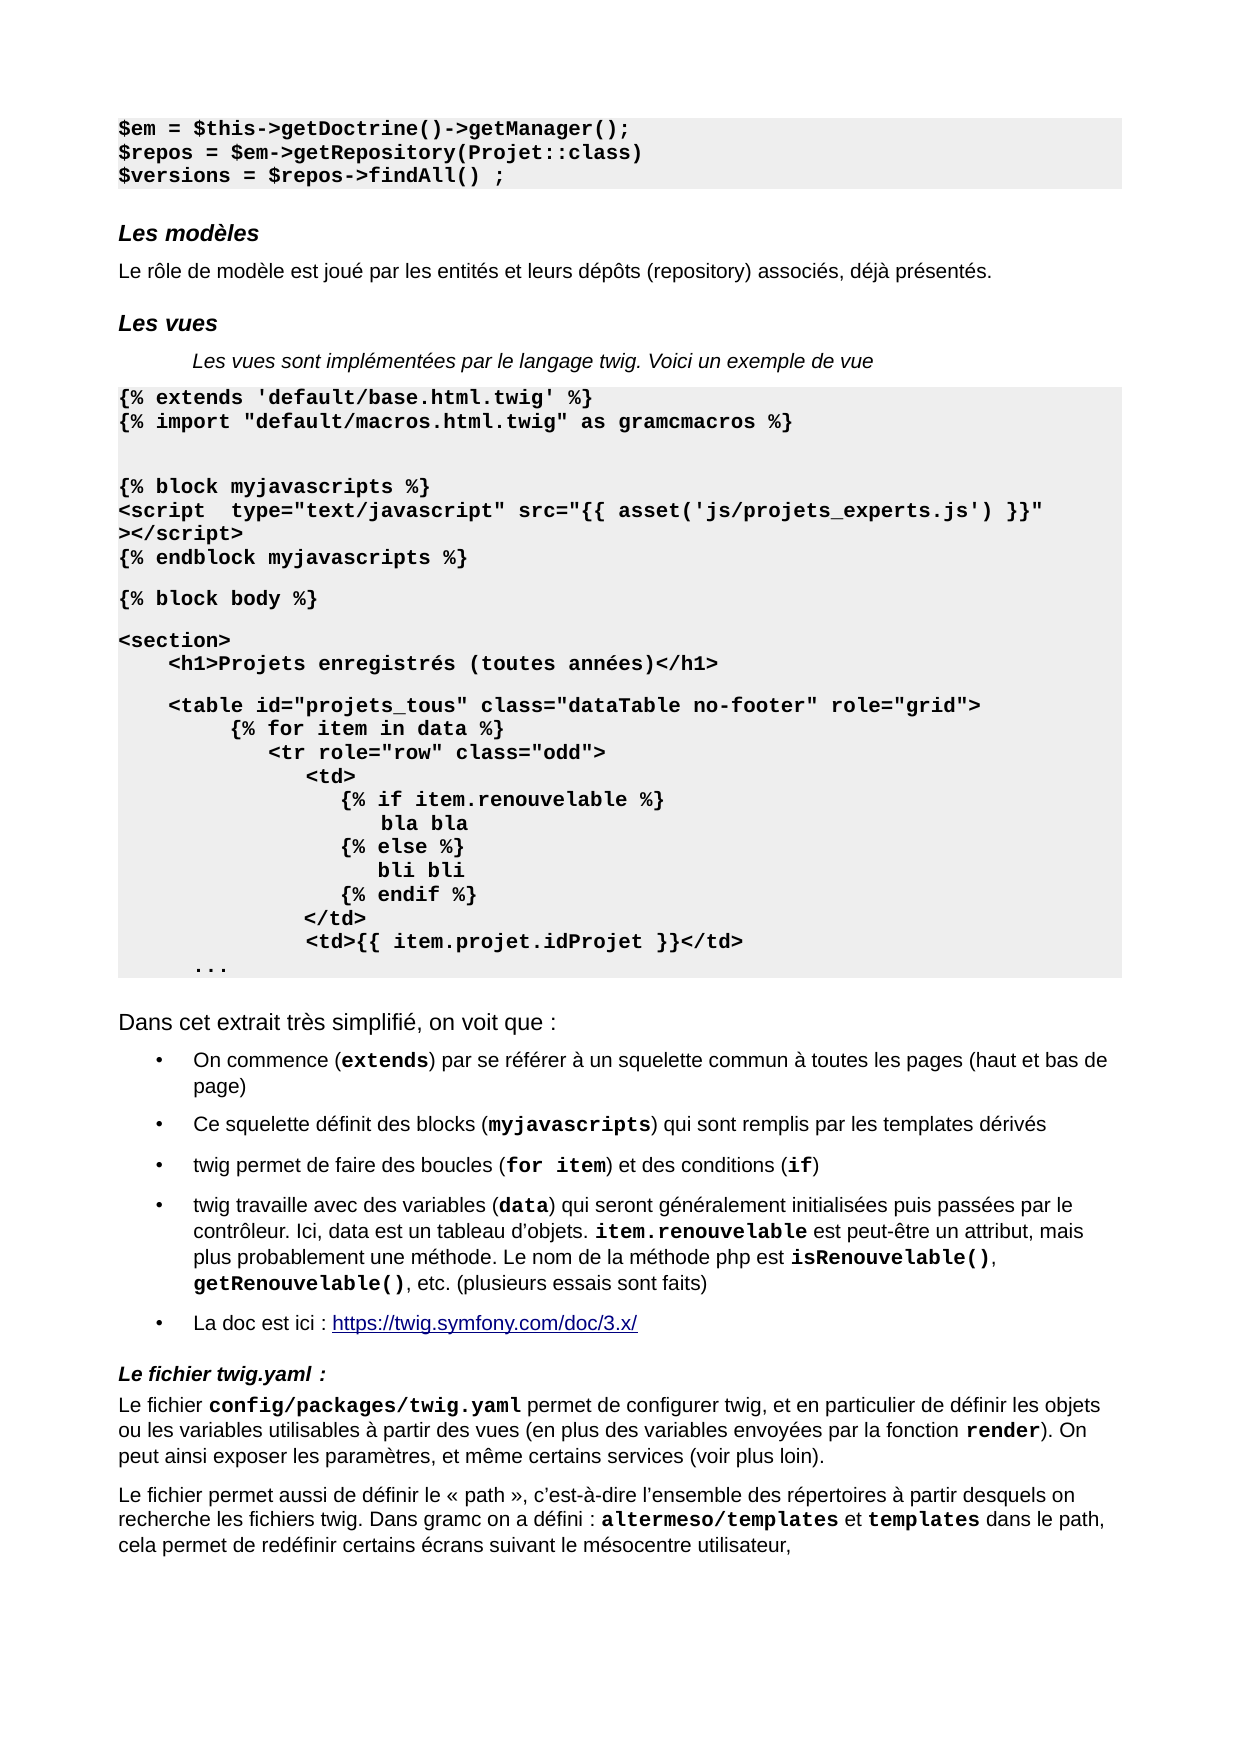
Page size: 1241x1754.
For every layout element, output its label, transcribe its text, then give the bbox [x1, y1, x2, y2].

text {% extends 'default/base.html.twig' %} {% import "default/macros.html.twig" as gramcmacros %} [118, 387, 1122, 458]
text $em = $this->getDoctrine()->getManager(); $repos = $em->getRepository(Projet::class) $versions = $repos->findAll() ; [118, 118, 1122, 189]
subtitle Les modèles [118, 219, 1122, 246]
text Le fichier permet aussi de définir le « path », c’est-à-dire l’ensemble des répertoires à partir desquels on recherche les fichiers twig. Dans gramc on a défini : altermeso/templates et templates dans le path, cela permet de redéfinir certains écrans suivant le mésocentre utilisateur, [118, 1483, 1122, 1556]
text Le rôle de modèle est joué par les entités et leurs dépôts (repository) associés, déjà présentés. [118, 258, 1122, 282]
list twig permet de faire des boucles (for item) et des conditions (if) [156, 1153, 1122, 1178]
text <table id="projets_tous" class="dataTable no-footer" role="grid"> {% for item in data %} <tr role="row" class="odd"> <td> {% if item.renouvelable %} bla bla {% else %} bli bli {% endif %} </td> <td>{{ item.projet.idProjet }}</td> ... [118, 695, 1122, 978]
list La doc est ici : https://twig.symfony.com/doc/3.x/ [156, 1311, 1122, 1335]
text Le fichier config/packages/twig.yaml permet de configurer twig, et en particulier de définir les objets ou les variables utilisables à partir des vues (en plus des variables envoyées par la fonction render). On peut ainsi exposer les paramètres, et même certains services (voir plus loin). [118, 1392, 1122, 1468]
list twig travaille avec des variables (data) qui seront généralement initialisées puis passées par le contrôleur. Ici, data est un tableau d’objets. item.renouvelable est peut-être un attribut, mais plus probablement une méthode. Le nom de la méthode php est isRenouvelable(), getRenouvelable(), etc. (plusieurs essais sont faits) [156, 1193, 1122, 1296]
list Ce squelette définit des blocks (myjavascripts) qui sont remplis par les templates dérivés [156, 1112, 1122, 1138]
subtitle Les vues [118, 309, 1122, 336]
text {% block myjavascripts %} <script type="text/javascript" src="{{ asset('js/projets_experts.js') }}" ></script> {% endblock myjavascripts %} [118, 476, 1122, 571]
text {% block body %} [118, 588, 1122, 612]
list On commence (extends) par se référer à un squelette commun à toutes les pages (haut et bas de page) [156, 1048, 1122, 1098]
subtitle Dans cet extrait très simplifié, on voit que : [118, 1009, 1122, 1035]
text Les vues sont implémentées par le langage twig. Voici un exemple de vue [118, 349, 1122, 373]
text <section> <h1>Projets enregistrés (toutes années)</h1> [118, 630, 1122, 677]
subtitle Le fichier twig.yaml : [118, 1362, 1122, 1386]
